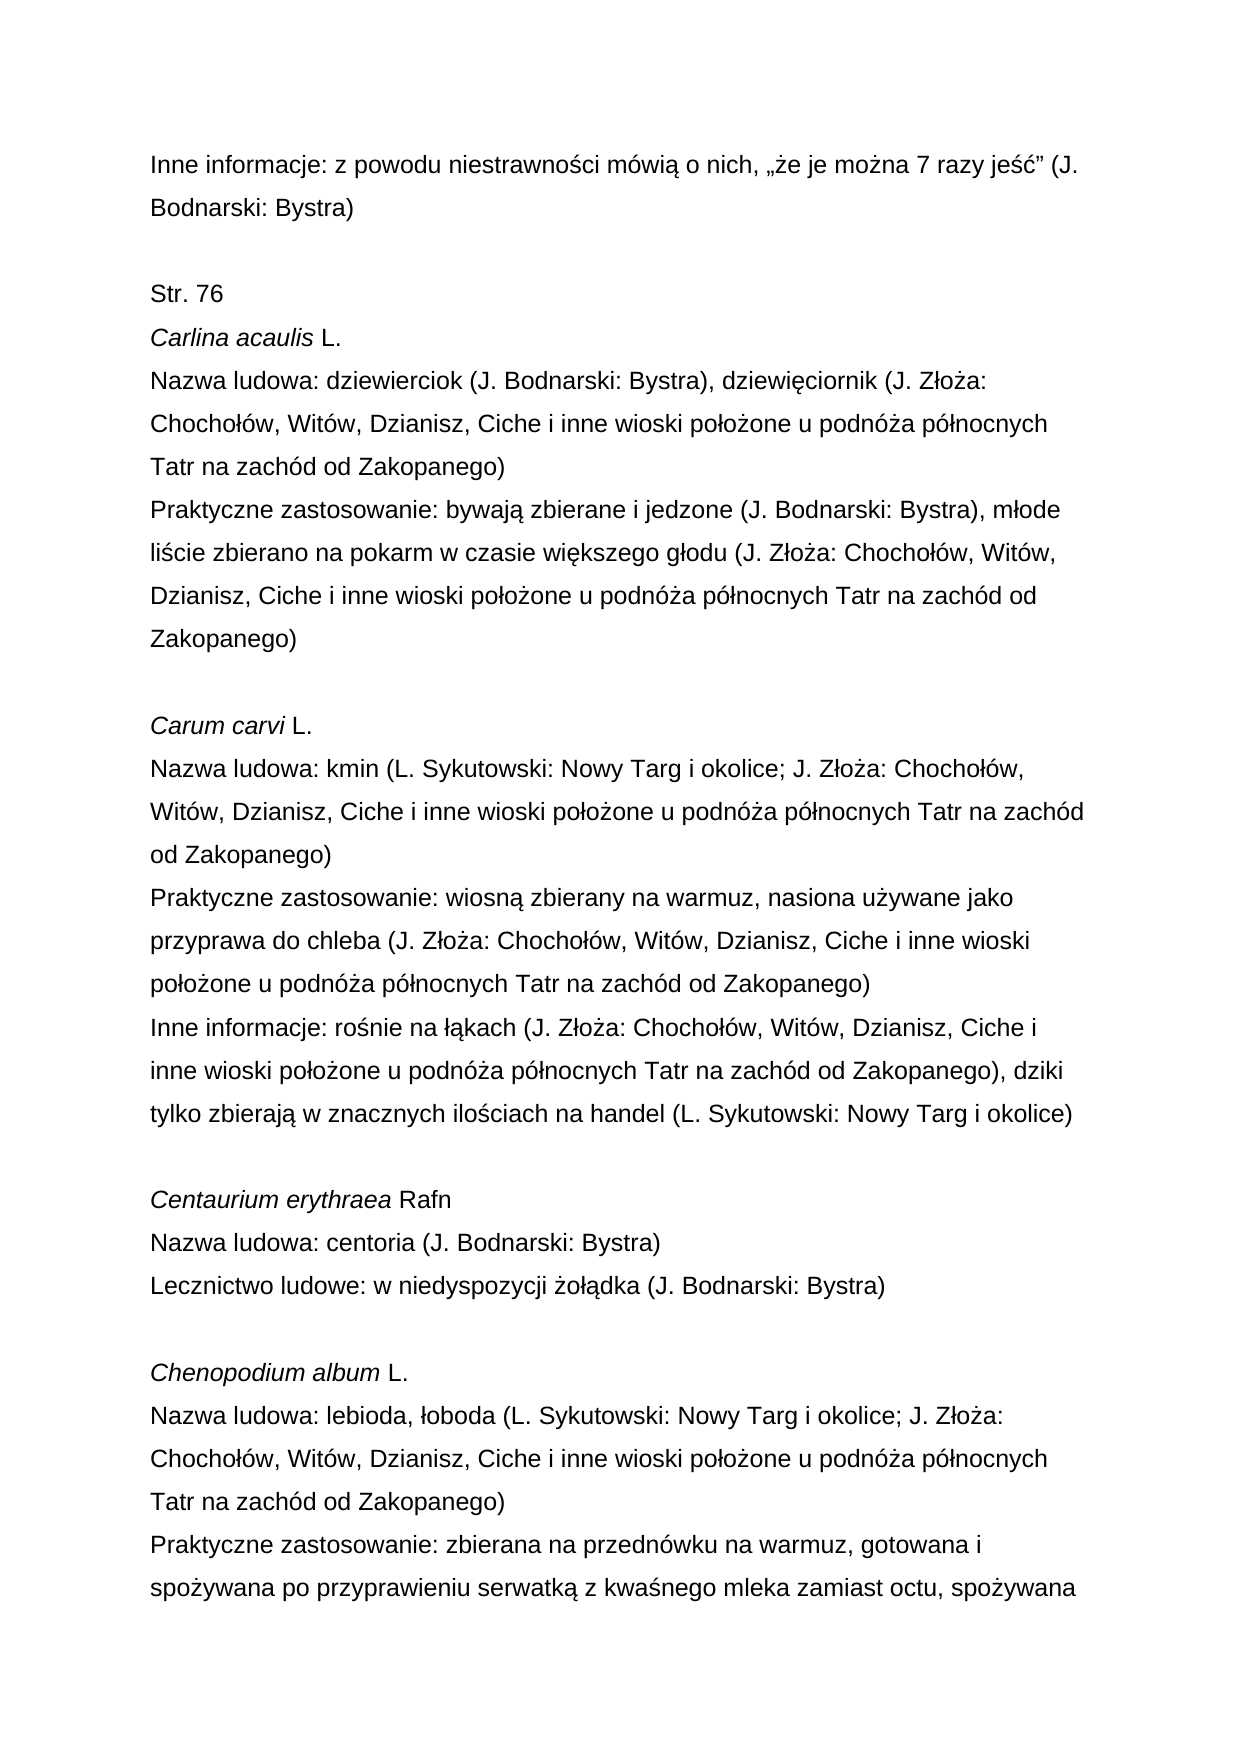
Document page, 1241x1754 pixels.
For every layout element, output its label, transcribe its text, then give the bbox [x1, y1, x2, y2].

text Centaurium erythraea Rafn [150, 1185, 1090, 1214]
text Nazwa ludowa: kmin (L. Sykutowski: Nowy Targ i okolice; J. Złoża: Chochołów, Witów, Dzianisz, Ciche i inne wioski położone u podnóża północnych Tatr na zachód od Zakopanego) [150, 754, 1090, 869]
text Inne informacje: z powodu niestrawności mówią o nich, „że je można 7 razy jeść” (J. Bodnarski: Bystra) [150, 150, 1090, 222]
text Praktyczne zastosowanie: wiosną zbierany na warmuz, nasiona używane jako przyprawa do chleba (J. Złoża: Chochołów, Witów, Dzianisz, Ciche i inne wioski położone u podnóża północnych Tatr na zachód od Zakopanego) [150, 883, 1090, 998]
text Nazwa ludowa: lebioda, łoboda (L. Sykutowski: Nowy Targ i okolice; J. Złoża: Chochołów, Witów, Dzianisz, Ciche i inne wioski położone u podnóża północnych Tatr na zachód od Zakopanego) [150, 1401, 1090, 1516]
text Praktyczne zastosowanie: zbierana na przednówku na warmuz, gotowana i spożywana po przyprawieniu serwatką z kwaśnego mleka zamiast octu, spożywana [150, 1530, 1090, 1602]
text Nazwa ludowa: dziewierciok (J. Bodnarski: Bystra), dziewięciornik (J. Złoża: Chochołów, Witów, Dzianisz, Ciche i inne wioski położone u podnóża północnych Tatr na zachód od Zakopanego) [150, 366, 1090, 481]
text Chenopodium album L. [150, 1357, 1090, 1386]
text Carum carvi L. [150, 711, 1090, 739]
text Nazwa ludowa: centoria (J. Bodnarski: Bystra) [150, 1228, 1090, 1257]
text Lecznictwo ludowe: w niedyspozycji żołądka (J. Bodnarski: Bystra) [150, 1271, 1090, 1300]
text Carlina acaulis L. [150, 322, 1090, 351]
text Str. 76 [150, 279, 1090, 308]
text Praktyczne zastosowanie: bywają zbierane i jedzone (J. Bodnarski: Bystra), młode liście zbierano na pokarm w czasie większego głodu (J. Złoża: Chochołów, Witów, Dzianisz, Ciche i inne wioski położone u podnóża północnych Tatr na zachód od Zakopanego) [150, 495, 1090, 653]
text Inne informacje: rośnie na łąkach (J. Złoża: Chochołów, Witów, Dzianisz, Ciche i inne wioski położone u podnóża północnych Tatr na zachód od Zakopanego), dziki tylko zbierają w znacznych ilościach na handel (L. Sykutowski: Nowy Targ i okolice) [150, 1012, 1090, 1127]
